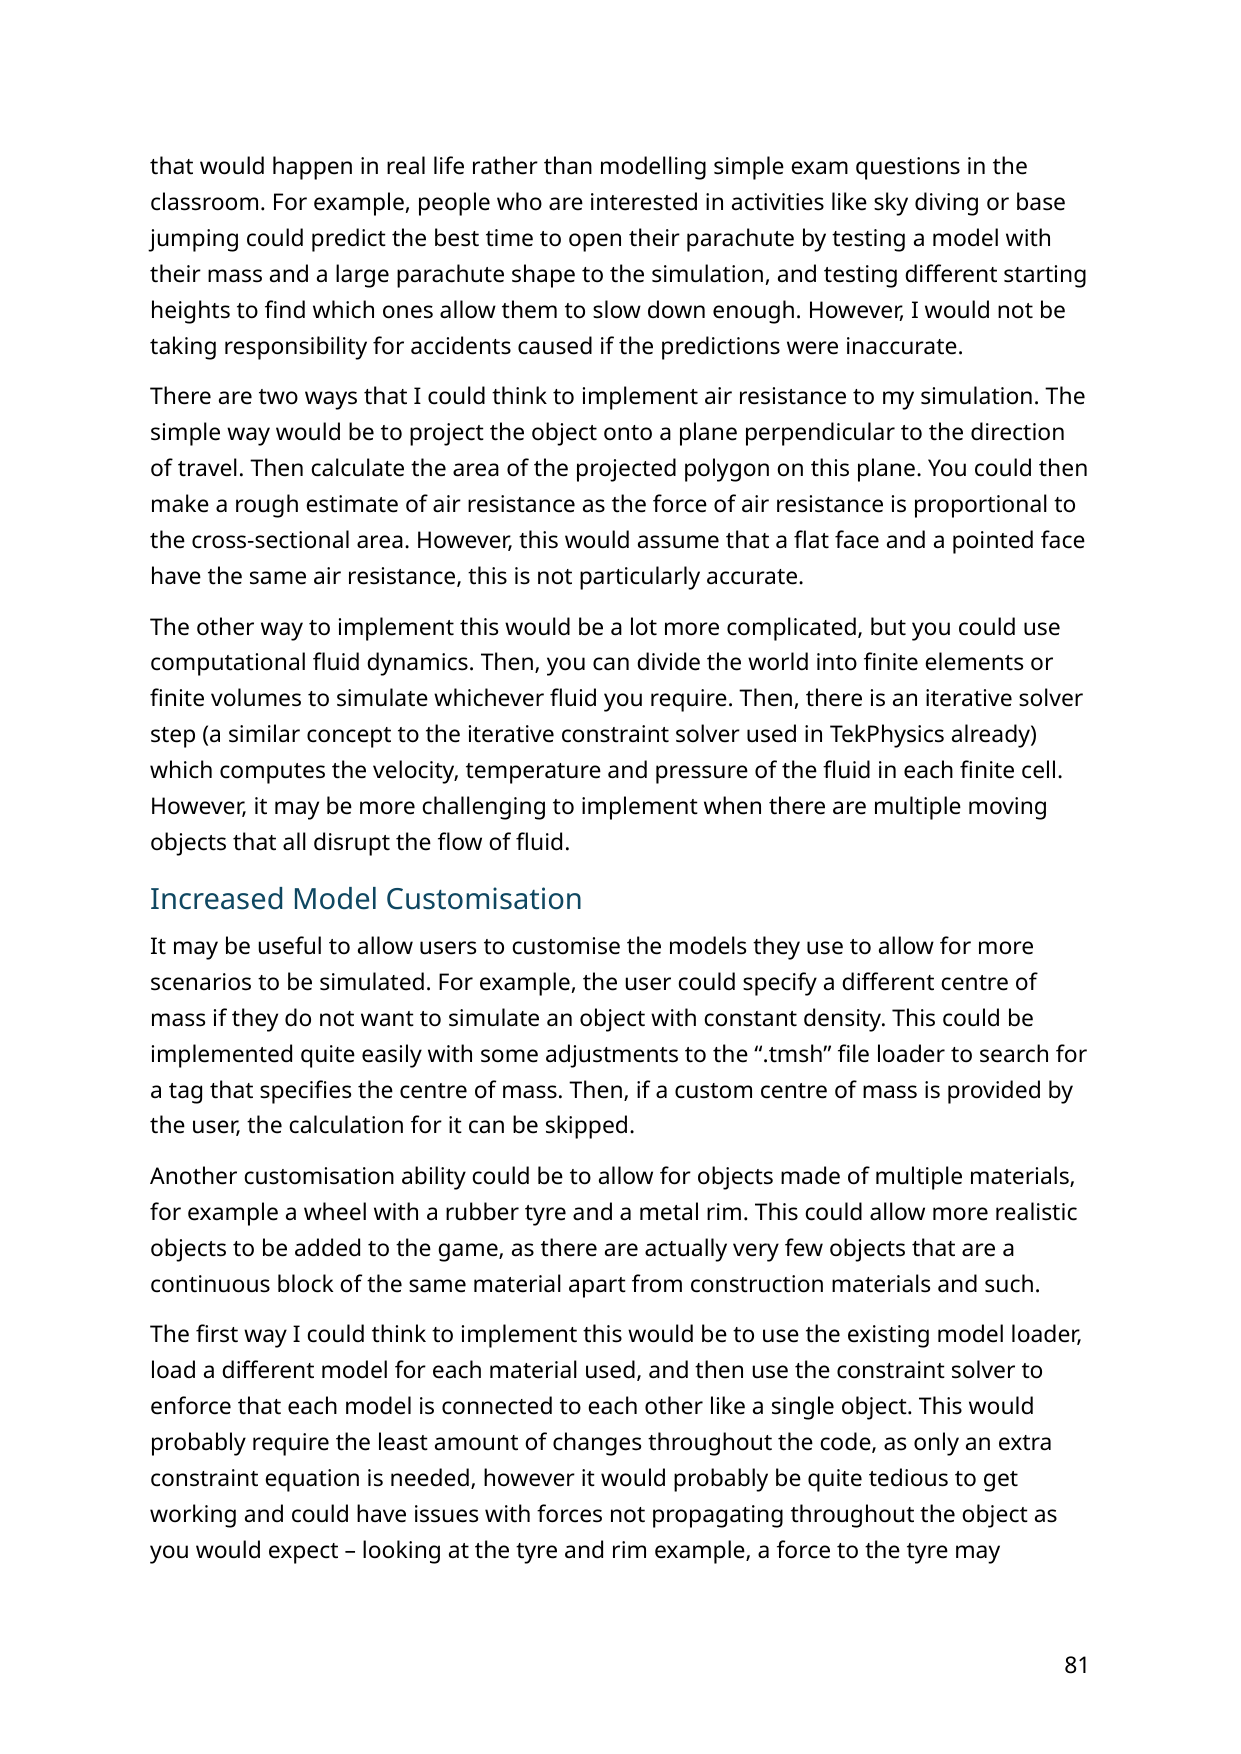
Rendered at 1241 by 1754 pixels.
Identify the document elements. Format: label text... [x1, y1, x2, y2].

text The other way to implement this would be a lot more complicated, but you could use computational fluid dynamics. Then, you can divide the world into finite elements or finite volumes to simulate whichever fluid you require. Then, there is an iterative solver step (a similar concept to the iterative constraint solver used in TekPhysics already) which computes the velocity, temperature and pressure of the fluid in each finite cell. However, it may be more challenging to implement when there are multiple moving objects that all disrupt the flow of fluid. [150, 610, 1090, 857]
text The first way I could think to implement this would be to use the existing model loader, load a different model for each material used, and then use the constraint solver to enforce that each model is connected to each other like a single object. This would probably require the least amount of changes throughout the code, as only an extra constraint equation is needed, however it would probably be quite tedious to get working and could have issues with forces not propagating throughout the object as you would expect – looking at the tyre and rim example, a force to the tyre may [150, 1318, 1090, 1565]
text Another customisation ability could be to allow for objects made of multiple materials, for example a wheel with a rubber tyre and a metal rim. This could allow more realistic objects to be added to the game, as there are actually very few objects that are a continuous block of the same material apart from construction materials and such. [150, 1160, 1090, 1299]
text There are two ways that I could think to implement air resistance to my simulation. The simple way would be to project the object onto a plane perpendicular to the direction of travel. Then calculate the area of the projected polygon on this plane. You could then make a rough estimate of air resistance as the force of air resistance is proportional to the cross-sectional area. However, this would assume that a flat face and a pointed face have the same air resistance, this is not particularly accurate. [150, 380, 1090, 591]
subtitle Increased Model Customisation [150, 879, 1090, 918]
text It may be useful to allow users to customise the models they use to allow for more scenarios to be simulated. For example, the user could specify a different centre of mass if they do not want to simulate an object with constant density. This could be implemented quite easily with some adjustments to the “.tmsh” file loader to search for a tag that specifies the centre of mass. Then, if a custom centre of mass is provided by the user, the calculation for it can be skipped. [150, 930, 1090, 1141]
text that would happen in real life rather than modelling simple exam questions in the classroom. For example, people who are interested in activities like sky diving or base jumping could predict the best time to open their parachute by testing a model with their mass and a large parachute shape to the simulation, and testing different starting heights to find which ones allow them to slow down enough. However, I would not be taking responsibility for accidents caused if the predictions were inaccurate. [150, 150, 1090, 361]
